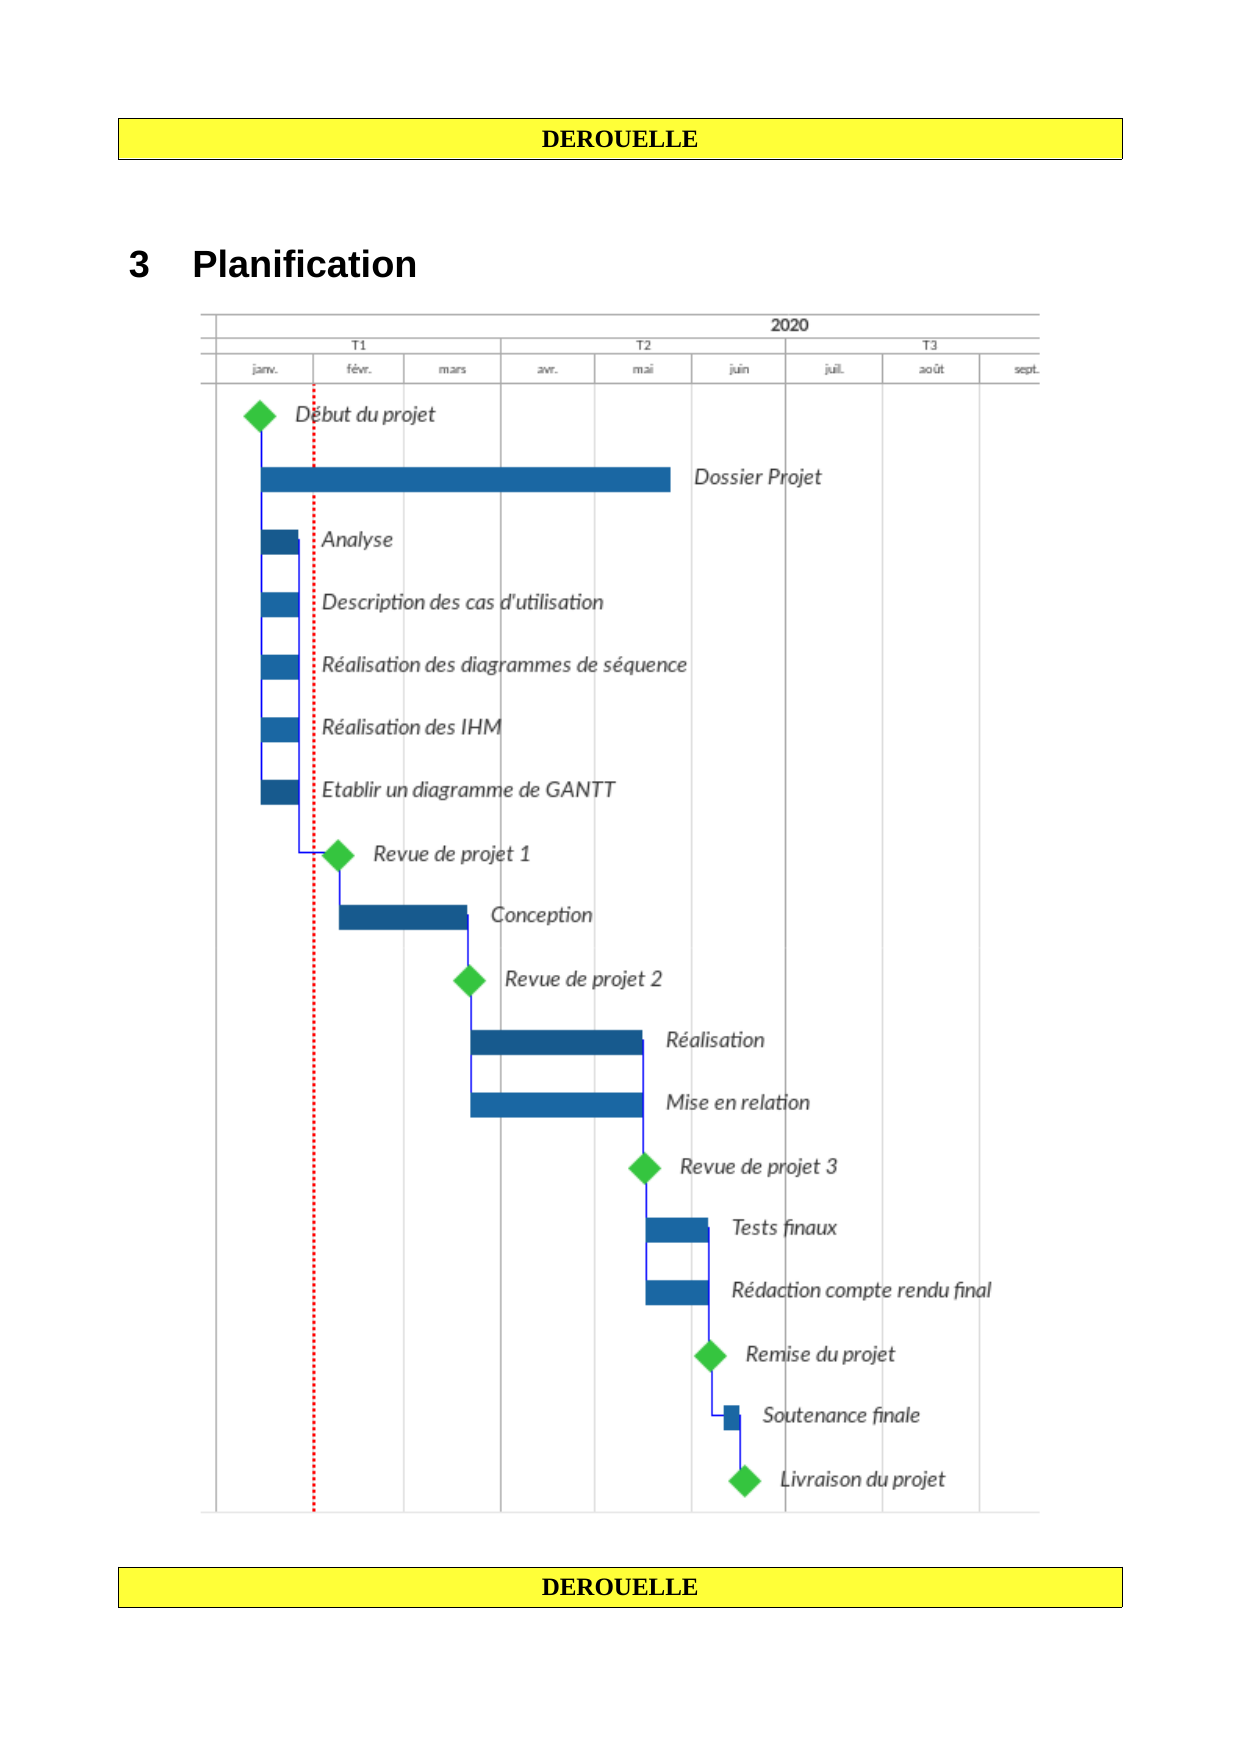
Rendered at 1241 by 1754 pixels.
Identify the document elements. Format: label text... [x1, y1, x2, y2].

subtitle Planification [118, 242, 1122, 285]
picture [200, 286, 1040, 1515]
